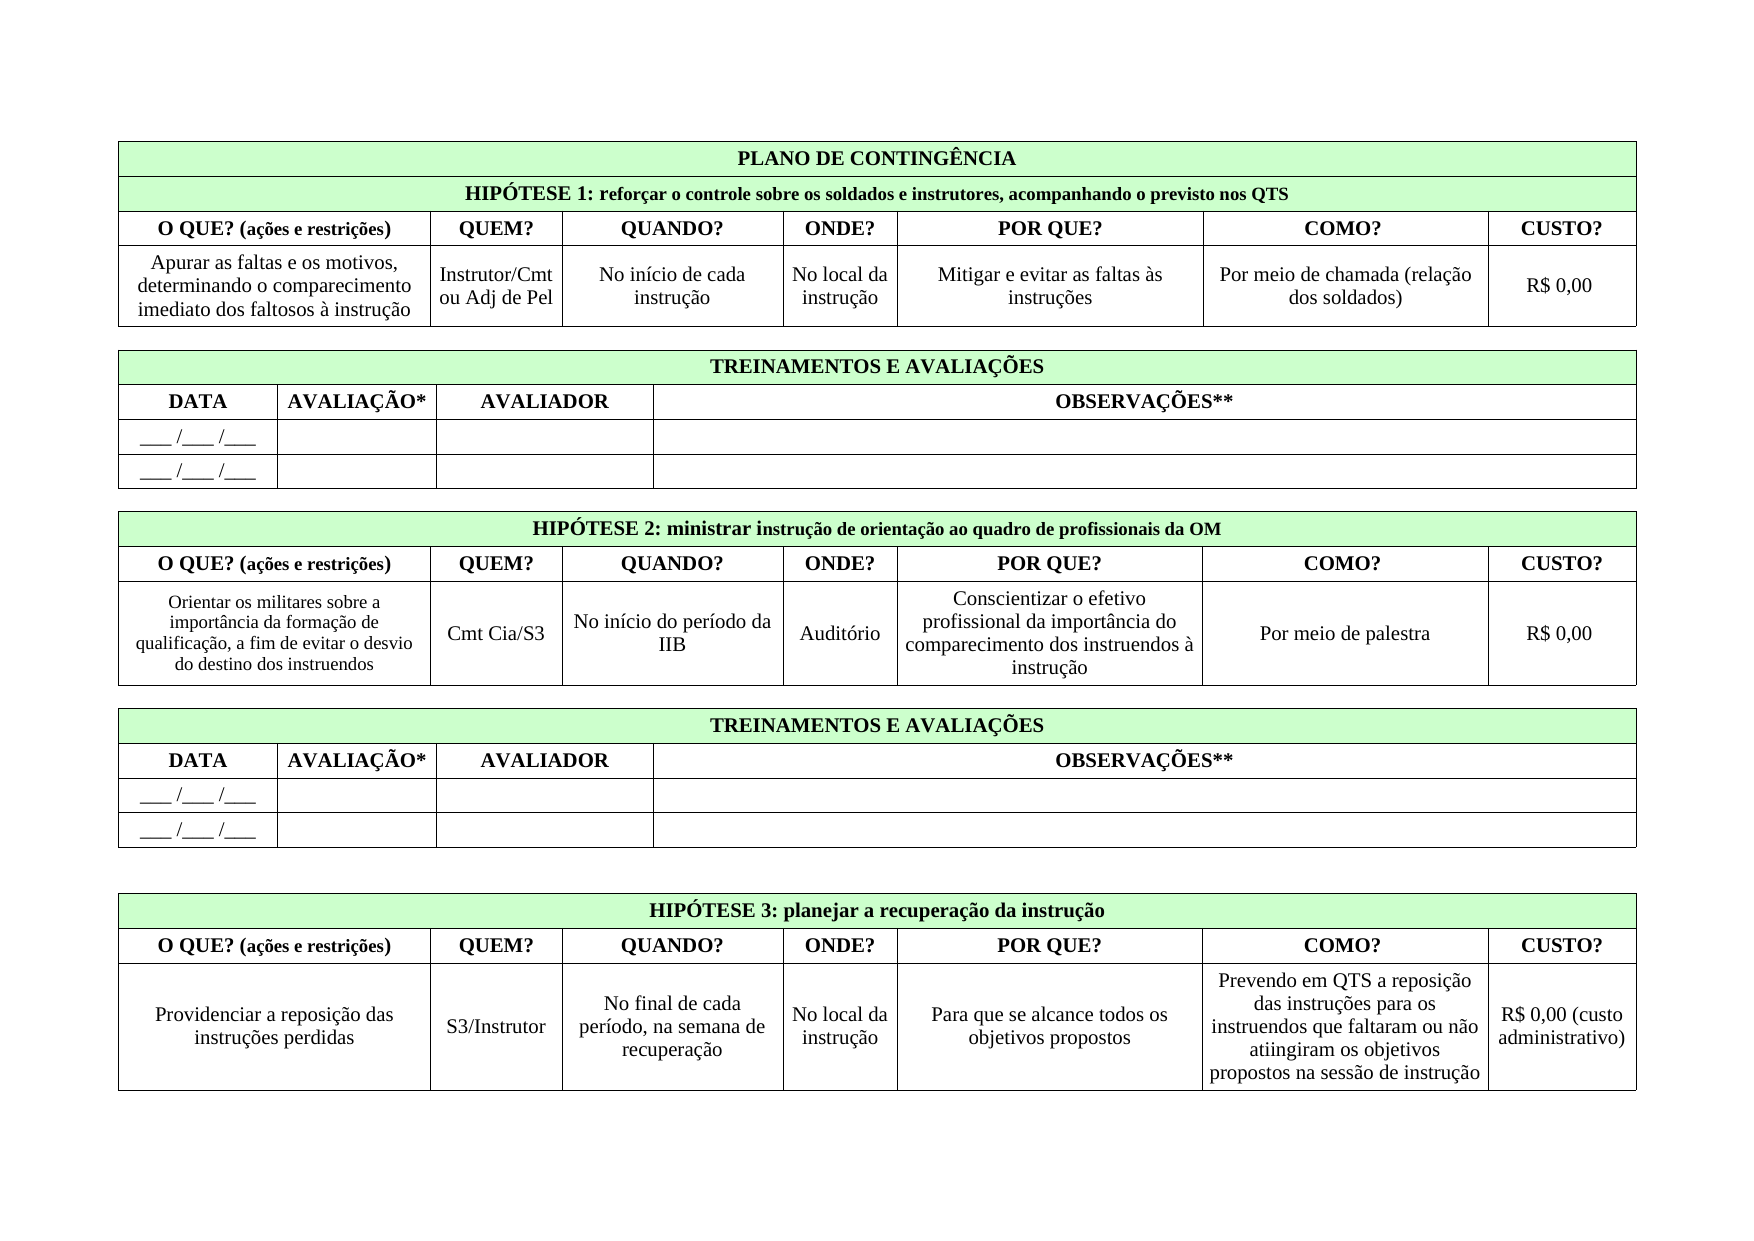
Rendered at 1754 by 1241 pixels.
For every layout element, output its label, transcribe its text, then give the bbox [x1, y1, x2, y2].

table_cell Por meio de chamada (relação dos soldados) [1204, 246, 1488, 326]
table_cell POR QUE? [898, 212, 1203, 245]
table_cell Instrutor/Cmt ou Adj de Pel [431, 246, 562, 326]
table_cell No início de cada instrução [563, 246, 783, 326]
table_cell QUANDO? [563, 212, 783, 245]
table_cell POR QUE? [898, 929, 1202, 963]
table_cell Prevendo em QTS a reposição das instruções para os instruendos que faltaram ou não atiingiram os objetivos propostos na sessão de instrução [1203, 964, 1488, 1090]
table_cell Por meio de palestra [1203, 582, 1488, 685]
table_cell ONDE? [784, 929, 897, 963]
table_cell [278, 813, 436, 847]
table_header HIPÓTESE 3: planejar a recuperação da instrução [119, 894, 1636, 928]
table_cell [654, 420, 1636, 453]
table_cell O QUE? (ações e restrições) [119, 212, 430, 245]
table_cell DATA [119, 744, 277, 777]
table_cell DATA [119, 385, 277, 419]
table_cell ___ /___ /___ [119, 813, 277, 847]
table_cell [654, 813, 1636, 847]
table_header PLANO DE CONTINGÊNCIA [119, 142, 1636, 176]
table_cell OBSERVAÇÕES** [654, 744, 1636, 777]
table_header TREINAMENTOS E AVALIAÇÕES [119, 351, 1636, 384]
table_cell O QUE? (ações e restrições) [119, 547, 430, 581]
table_header HIPÓTESE 2: ministrar instrução de orientação ao quadro de profissionais da OM [119, 512, 1636, 546]
table_cell No final de cada período, na semana de recuperação [563, 964, 783, 1090]
table_cell AVALIADOR [437, 744, 653, 777]
table_cell [654, 455, 1636, 488]
table_cell Cmt Cia/S3 [431, 582, 562, 685]
table_cell No local da instrução [784, 246, 897, 326]
table_cell [278, 779, 436, 812]
table_cell QUEM? [431, 212, 562, 245]
table_cell OBSERVAÇÕES** [654, 385, 1636, 419]
table_cell [654, 779, 1636, 812]
table_cell CUSTO? [1489, 547, 1636, 581]
table_cell Orientar os militares sobre a importância da formação de qualificação, a fim de evitar o desvio do destino dos instruendos [119, 582, 430, 685]
table_cell HIPÓTESE 1: reforçar o controle sobre os soldados e instrutores, acompanhando o previsto nos QTS [119, 177, 1636, 211]
table_cell Para que se alcance todos os objetivos propostos [898, 964, 1202, 1090]
table_cell R$ 0,00 (custo administrativo) [1489, 964, 1636, 1090]
table_cell COMO? [1203, 929, 1488, 963]
table_cell Providenciar a reposição das instruções perdidas [119, 964, 430, 1090]
table_cell R$ 0,00 [1489, 582, 1636, 685]
table_cell Apurar as faltas e os motivos, determinando o comparecimento imediato dos faltosos à instrução [119, 246, 430, 326]
table_cell QUEM? [431, 547, 562, 581]
table_cell QUANDO? [563, 547, 783, 581]
table_cell Mitigar e evitar as faltas às instruções [898, 246, 1203, 326]
table_cell Auditório [784, 582, 897, 685]
table_cell AVALIADOR [437, 385, 653, 419]
table_cell POR QUE? [898, 547, 1202, 581]
table_cell O QUE? (ações e restrições) [119, 929, 430, 963]
table_cell QUEM? [431, 929, 562, 963]
table_cell QUANDO? [563, 929, 783, 963]
table_cell COMO? [1203, 547, 1488, 581]
table_cell ___ /___ /___ [119, 420, 277, 453]
table_cell R$ 0,00 [1489, 246, 1636, 326]
table_cell [437, 455, 653, 488]
table_cell S3/Instrutor [431, 964, 562, 1090]
table_cell AVALIAÇÃO* [278, 385, 436, 419]
table_cell No início do período da IIB [563, 582, 783, 685]
table_cell [437, 420, 653, 453]
table_cell AVALIAÇÃO* [278, 744, 436, 777]
table_cell CUSTO? [1489, 212, 1636, 245]
table_cell ONDE? [784, 547, 897, 581]
table_cell CUSTO? [1489, 929, 1636, 963]
table_cell [278, 420, 436, 453]
table_header TREINAMENTOS E AVALIAÇÕES [119, 709, 1636, 743]
table_cell ___ /___ /___ [119, 779, 277, 812]
table_cell Conscientizar o efetivo profissional da importância do comparecimento dos instruendos à instrução [898, 582, 1202, 685]
table_cell COMO? [1204, 212, 1488, 245]
table_cell No local da instrução [784, 964, 897, 1090]
table_cell ONDE? [784, 212, 897, 245]
table_cell [437, 813, 653, 847]
table_cell ___ /___ /___ [119, 455, 277, 488]
table_cell [278, 455, 436, 488]
table_cell [437, 779, 653, 812]
